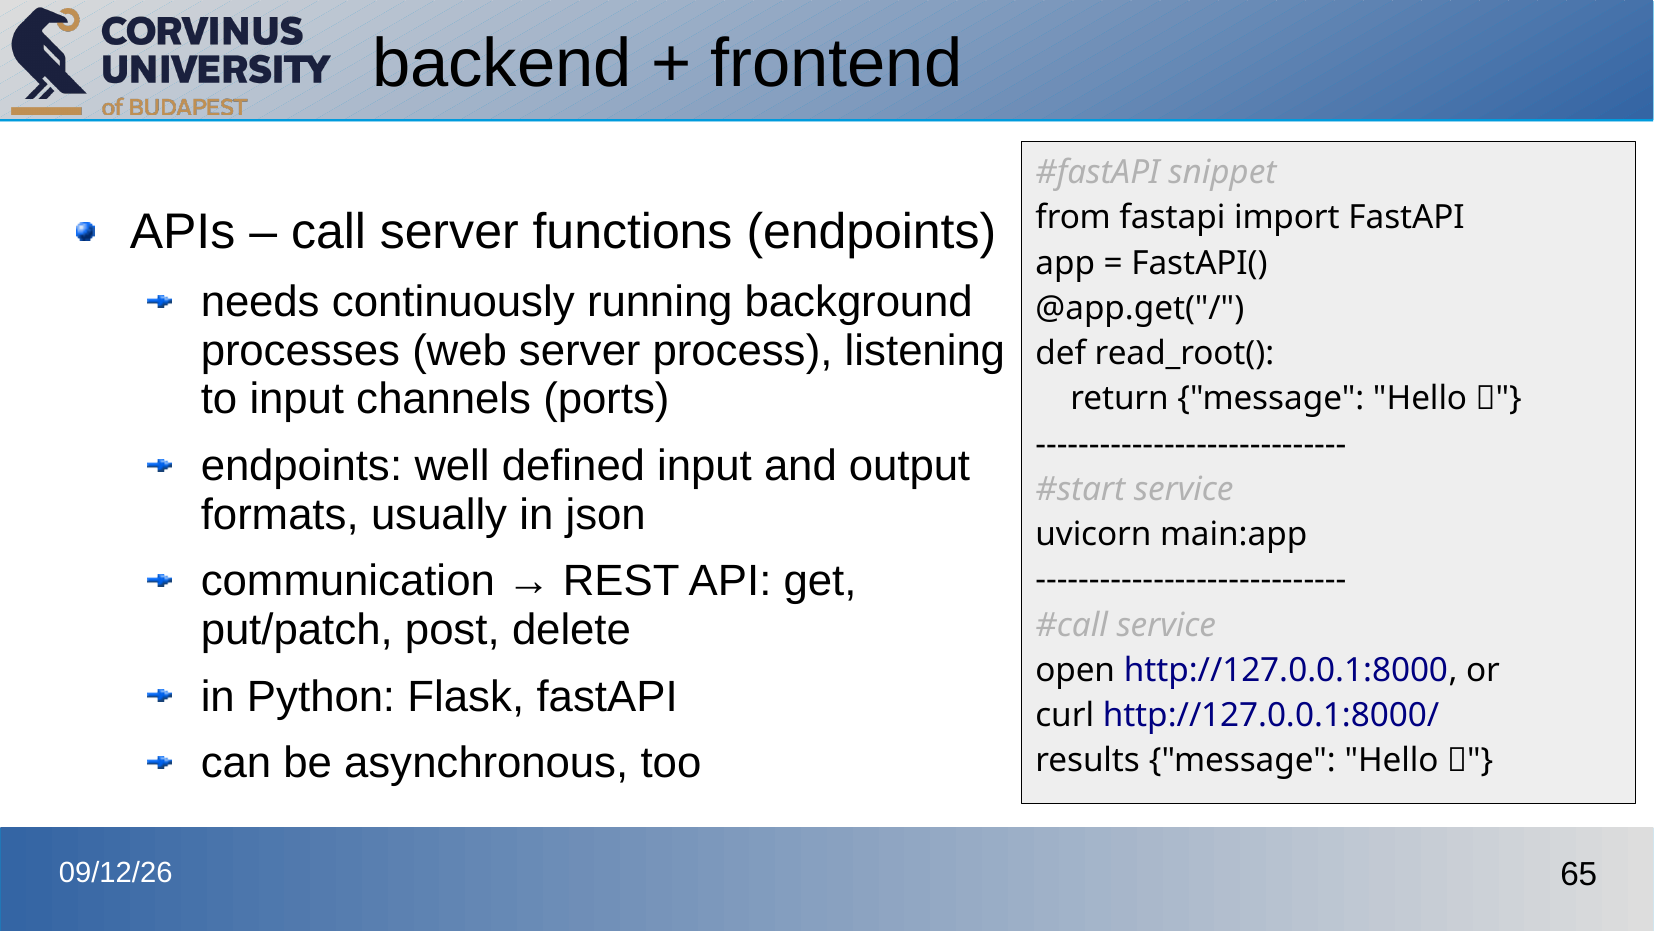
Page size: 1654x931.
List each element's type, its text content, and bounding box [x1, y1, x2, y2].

text_box #fastAPI snippet from fastapi import FastAPI app = FastAPI() @app.get("/") def read_root(): return {"message": "Hello ✨"} ----------------------------- #start service uvicorn main:app ----------------------------- #call service open http://127.0.0.1:8000, or curl http://127.0.0.1:8000/ results {"message": "Hello ✨"} [1021, 141, 1636, 804]
list APIs – call server functions (endpoints) needs continuously running background processes (web server process), listening to input channels (ports) endpoints: well defined input and output formats, usually in json communication → REST API: get, put/patch, post, delete in Python: Flask, fastAPI can be asynchronous, too [59, 118, 1034, 815]
title backend + frontend [372, 23, 1625, 103]
picture [11, 7, 331, 115]
